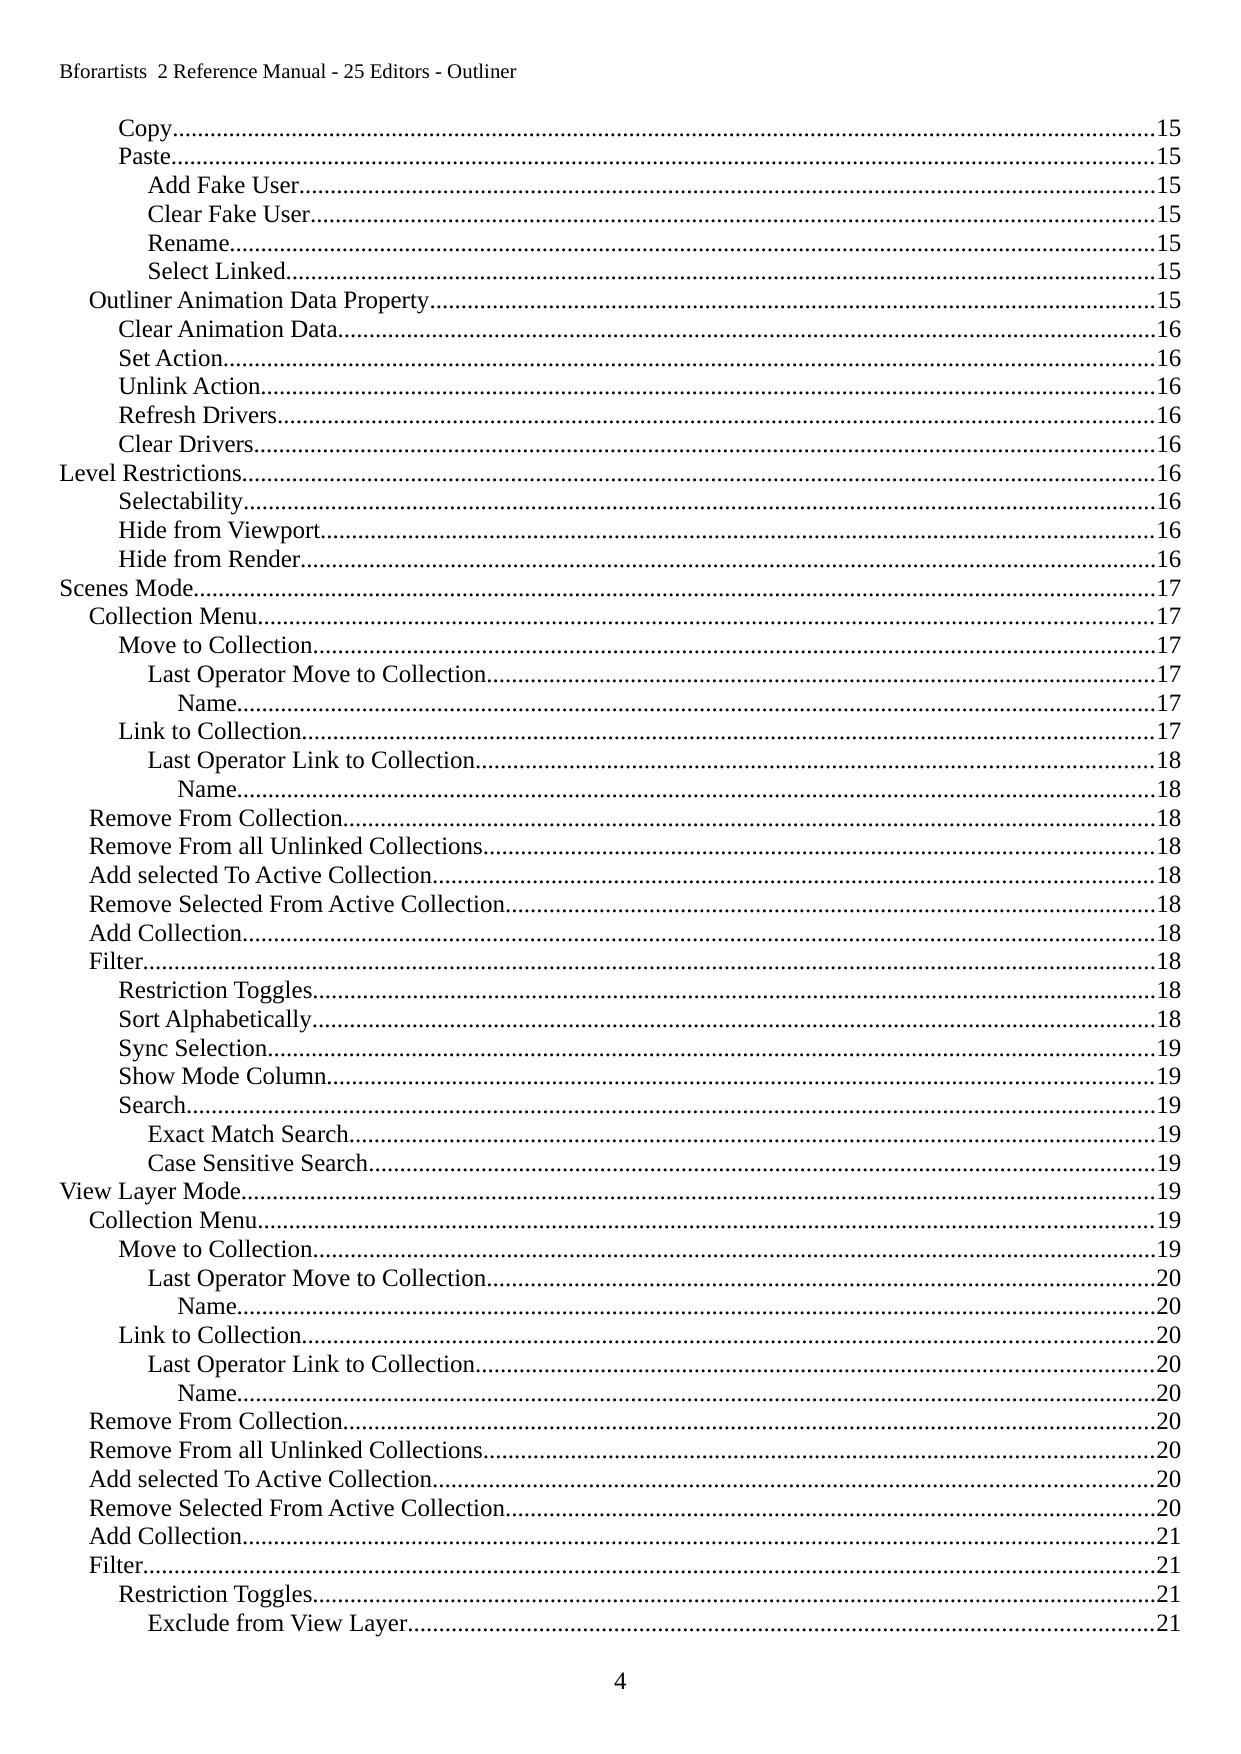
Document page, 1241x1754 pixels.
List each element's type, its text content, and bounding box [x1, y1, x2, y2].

text Level Restrictions 16 [59, 458, 1181, 486]
text Name 17 [177, 688, 1181, 716]
text Last Operator Move to Collection 20 [147, 1263, 1181, 1291]
text Add Fake User 15 [147, 170, 1181, 199]
text Refresh Drivers 16 [118, 400, 1181, 429]
text Add Collection 18 [88, 918, 1181, 946]
text Select Linked 15 [147, 256, 1181, 285]
text Rename 15 [147, 228, 1181, 256]
text Restriction Toggles 18 [118, 975, 1181, 1004]
text Scenes Mode 17 [59, 573, 1181, 601]
text Remove Selected From Active Collection 18 [88, 889, 1181, 918]
text Name 20 [177, 1291, 1181, 1320]
text Restriction Toggles 21 [118, 1579, 1181, 1608]
text Outliner Animation Data Property 15 [88, 285, 1181, 314]
text Remove From all Unlinked Collections 18 [88, 831, 1181, 860]
text Filter 18 [88, 946, 1181, 975]
text Copy 15 [118, 113, 1181, 141]
text Add selected To Active Collection 20 [88, 1464, 1181, 1493]
text View Layer Mode 19 [59, 1176, 1181, 1205]
text Sync Selection 19 [118, 1033, 1181, 1061]
text Hide from Viewport 16 [118, 515, 1181, 544]
text Last Operator Move to Collection 17 [147, 659, 1181, 688]
text Unlink Action 16 [118, 371, 1181, 400]
text Name 18 [177, 774, 1181, 803]
text Last Operator Link to Collection 20 [147, 1349, 1181, 1378]
text Sort Alphabetically 18 [118, 1004, 1181, 1033]
text Filter 21 [88, 1550, 1181, 1579]
text Move to Collection 19 [118, 1234, 1181, 1263]
text Clear Animation Data 16 [118, 314, 1181, 343]
text Last Operator Link to Collection 18 [147, 745, 1181, 774]
text Show Mode Column 19 [118, 1061, 1181, 1090]
text Add Collection 21 [88, 1521, 1181, 1550]
text Set Action 16 [118, 343, 1181, 371]
text Clear Fake User 15 [147, 199, 1181, 228]
text Clear Drivers 16 [118, 429, 1181, 458]
text Selectability 16 [118, 486, 1181, 515]
text Search 19 [118, 1090, 1181, 1119]
text Name 20 [177, 1378, 1181, 1406]
text Collection Menu 19 [88, 1205, 1181, 1234]
text Paste 15 [118, 141, 1181, 170]
text Exact Match Search 19 [147, 1119, 1181, 1148]
text Collection Menu 17 [88, 601, 1181, 630]
text Link to Collection 20 [118, 1320, 1181, 1349]
text Add selected To Active Collection 18 [88, 860, 1181, 889]
text Remove Selected From Active Collection 20 [88, 1493, 1181, 1521]
text Remove From Collection 20 [88, 1406, 1181, 1435]
text Remove From all Unlinked Collections 20 [88, 1435, 1181, 1464]
text Remove From Collection 18 [88, 803, 1181, 831]
text Hide from Render 16 [118, 544, 1181, 573]
text Link to Collection 17 [118, 716, 1181, 745]
text Exclude from View Layer 21 [147, 1608, 1181, 1636]
text Case Sensitive Search 19 [147, 1148, 1181, 1176]
text Move to Collection 17 [118, 630, 1181, 659]
